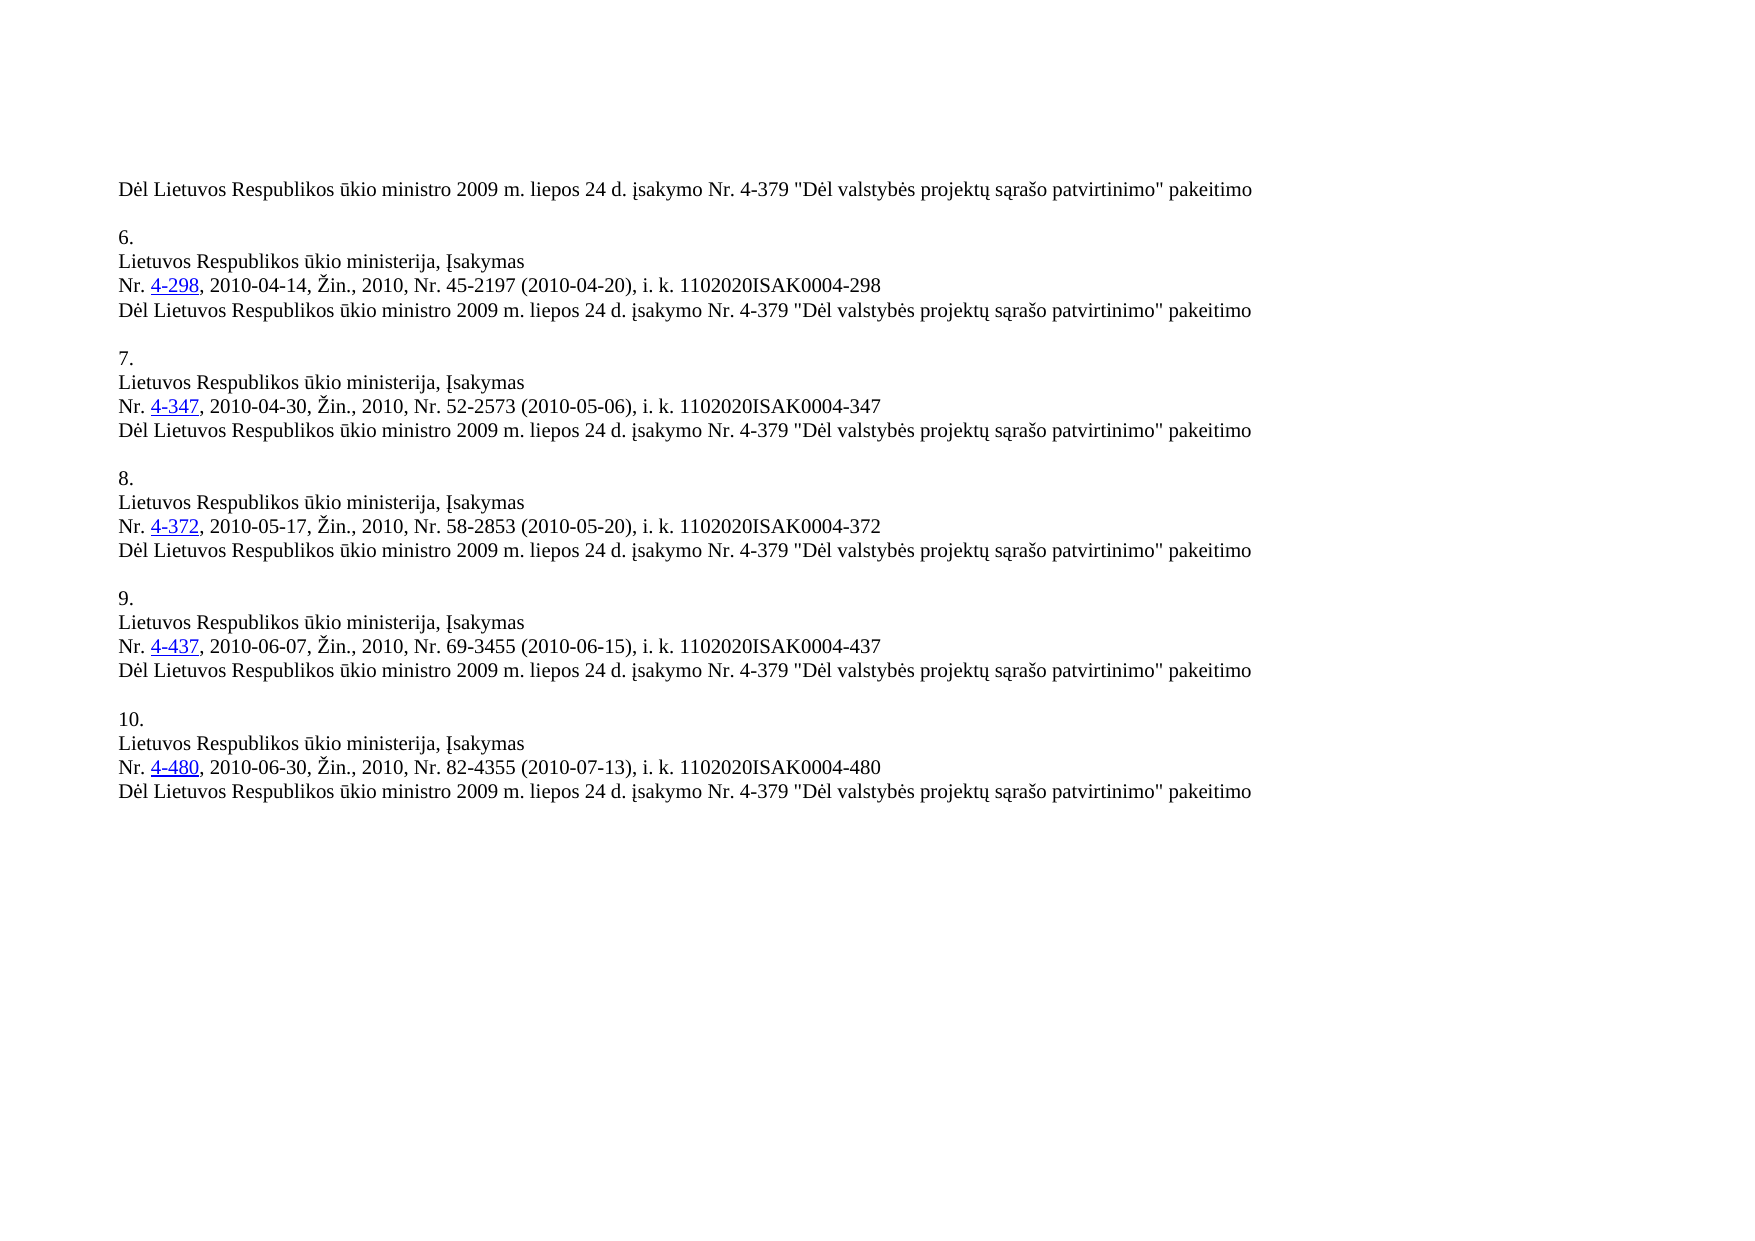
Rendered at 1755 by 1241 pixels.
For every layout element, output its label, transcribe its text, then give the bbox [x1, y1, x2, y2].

text Nr. 4-437, 2010-06-07, Žin., 2010, Nr. 69-3455 (2010-06-15), i. k. 1102020ISAK0004-437 [118, 634, 1636, 658]
text Nr. 4-298, 2010-04-14, Žin., 2010, Nr. 45-2197 (2010-04-20), i. k. 1102020ISAK0004-298 [118, 273, 1636, 297]
text Lietuvos Respublikos ūkio ministerija, Įsakymas [118, 731, 1636, 755]
text Dėl Lietuvos Respublikos ūkio ministro 2009 m. liepos 24 d. įsakymo Nr. 4-379 "Dėl valstybės projektų sąrašo patvirtinimo" pakeitimo [118, 297, 1636, 322]
text Lietuvos Respublikos ūkio ministerija, Įsakymas [118, 610, 1636, 634]
text Dėl Lietuvos Respublikos ūkio ministro 2009 m. liepos 24 d. įsakymo Nr. 4-379 "Dėl valstybės projektų sąrašo patvirtinimo" pakeitimo [118, 658, 1636, 682]
text Nr. 4-347, 2010-04-30, Žin., 2010, Nr. 52-2573 (2010-05-06), i. k. 1102020ISAK0004-347 [118, 394, 1636, 418]
text Dėl Lietuvos Respublikos ūkio ministro 2009 m. liepos 24 d. įsakymo Nr. 4-379 "Dėl valstybės projektų sąrašo patvirtinimo" pakeitimo [118, 418, 1636, 442]
text Lietuvos Respublikos ūkio ministerija, Įsakymas [118, 370, 1636, 394]
text Dėl Lietuvos Respublikos ūkio ministro 2009 m. liepos 24 d. įsakymo Nr. 4-379 "Dėl valstybės projektų sąrašo patvirtinimo" pakeitimo [118, 177, 1636, 201]
text 7. [118, 346, 1636, 370]
text 8. [118, 466, 1636, 490]
text Dėl Lietuvos Respublikos ūkio ministro 2009 m. liepos 24 d. įsakymo Nr. 4-379 "Dėl valstybės projektų sąrašo patvirtinimo" pakeitimo [118, 779, 1636, 803]
text Lietuvos Respublikos ūkio ministerija, Įsakymas [118, 249, 1636, 273]
text Nr. 4-372, 2010-05-17, Žin., 2010, Nr. 58-2853 (2010-05-20), i. k. 1102020ISAK0004-372 [118, 514, 1636, 538]
text 10. [118, 707, 1636, 731]
text Nr. 4-480, 2010-06-30, Žin., 2010, Nr. 82-4355 (2010-07-13), i. k. 1102020ISAK0004-480 [118, 755, 1636, 779]
text 6. [118, 225, 1636, 249]
text Lietuvos Respublikos ūkio ministerija, Įsakymas [118, 490, 1636, 514]
text 9. [118, 586, 1636, 610]
text Dėl Lietuvos Respublikos ūkio ministro 2009 m. liepos 24 d. įsakymo Nr. 4-379 "Dėl valstybės projektų sąrašo patvirtinimo" pakeitimo [118, 538, 1636, 562]
